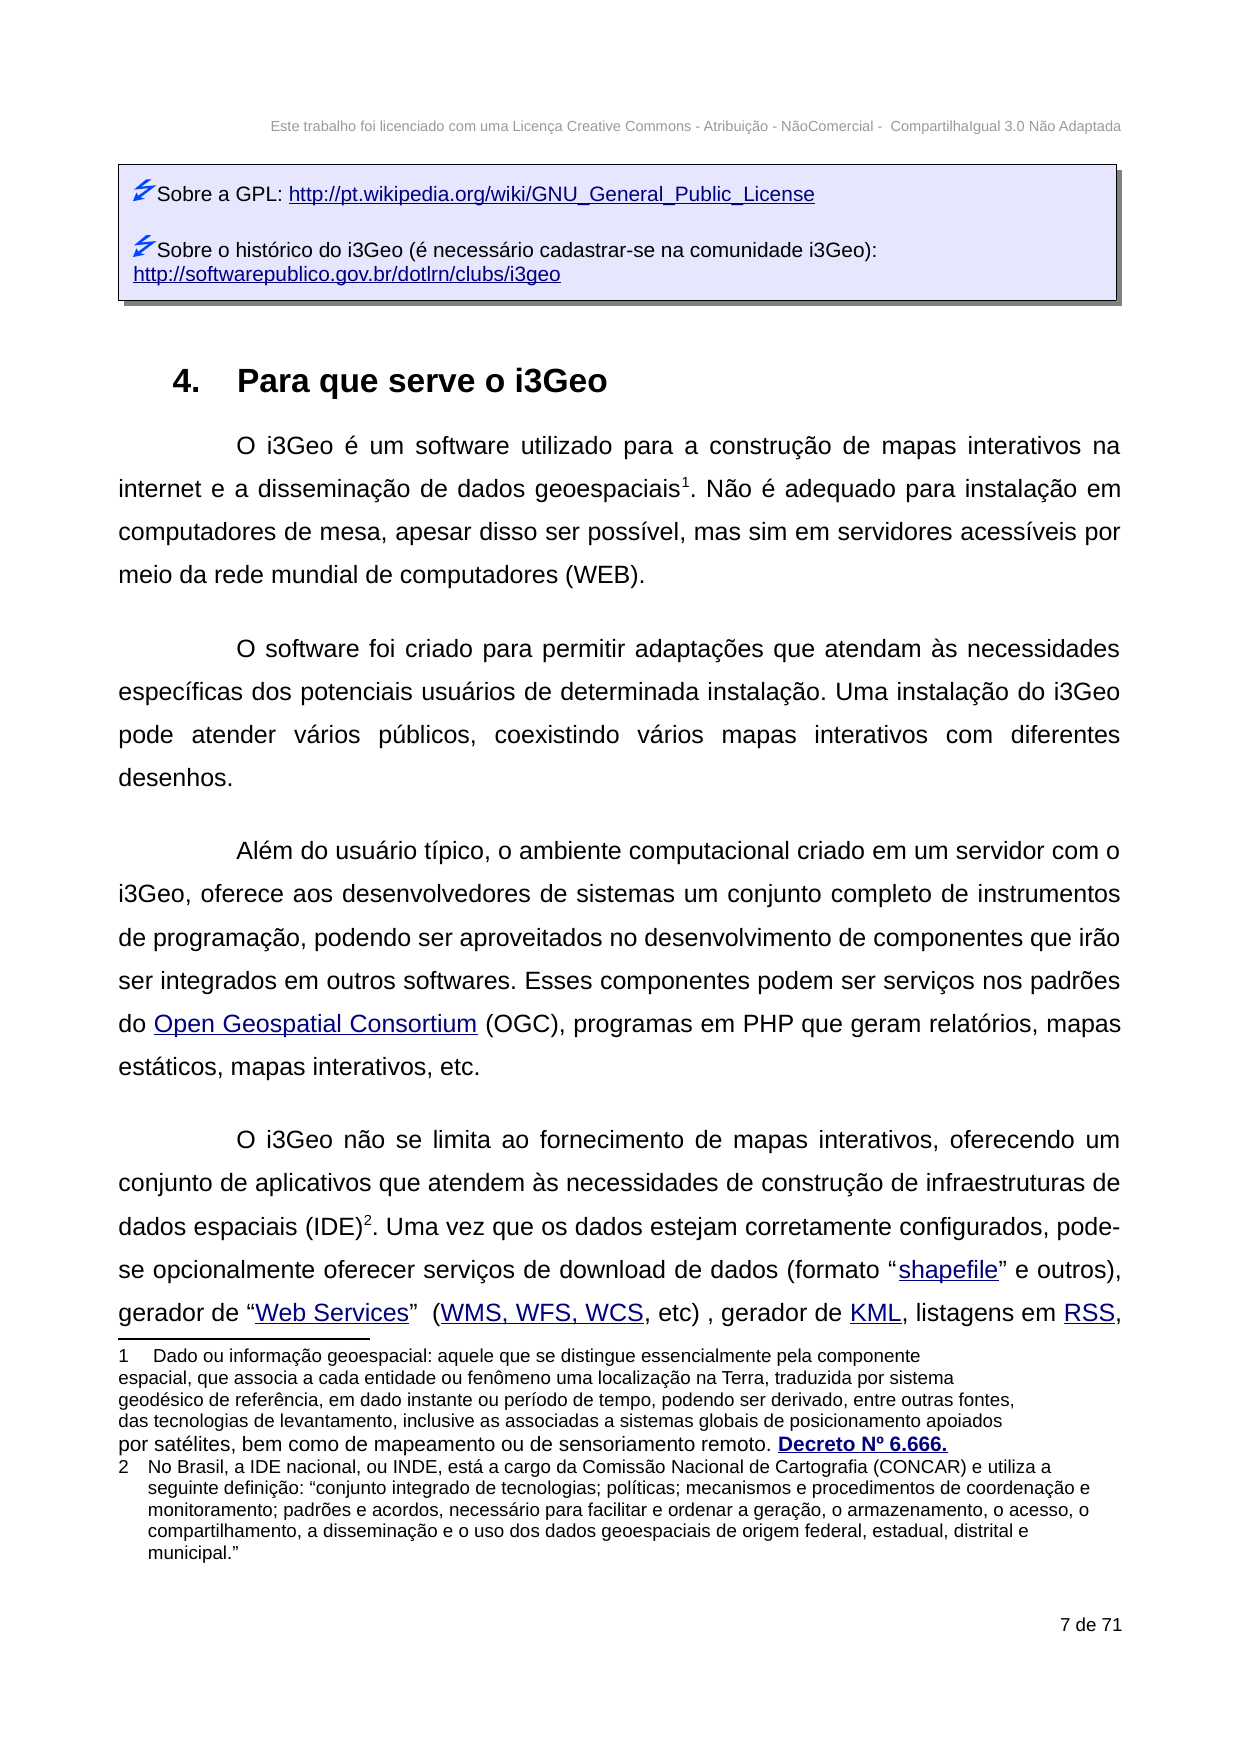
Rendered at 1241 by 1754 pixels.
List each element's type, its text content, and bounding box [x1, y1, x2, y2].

text Além do usuário típico, o ambiente computacional criado em um servidor com o i3Geo, oferece aos desenvolvedores de sistemas um conjunto completo de instrumentos de programação, podendo ser aproveitados no desenvolvimento de componentes que irão ser integrados em outros softwares. Esses componentes podem ser serviços nos padrões do Open Geospatial Consortium (OGC), programas em PHP que geram relatórios, mapas estáticos, mapas interativos, etc. [118, 836, 1122, 1081]
text No Brasil, a IDE nacional, ou INDE, está a cargo da Comissão Nacional de Cartografia (CONCAR) e utiliza a seguinte definição: “conjunto integrado de tecnologias; políticas; mecanismos e procedimentos de coordenação e monitoramento; padrões e acordos, necessário para facilitar e ordenar a geração, o armazenamento, o acesso, o compartilhamento, a disseminação e o uso dos dados geoespaciais de origem federal, estadual, distrital e municipal.” [118, 1455, 1122, 1563]
text geodésico de referência, em dado instante ou período de tempo, podendo ser derivado, entre outras fontes, [118, 1388, 1122, 1410]
text O software foi criado para permitir adaptações que atendam às necessidades específicas dos potenciais usuários de determinada instalação. Uma instalação do i3Geo pode atender vários públicos, coexistindo vários mapas interativos com diferentes desenhos. [118, 634, 1122, 792]
text O i3Geo é um software utilizado para a construção de mapas interativos na internet e a disseminação de dados geoespaciais. Não é adequado para instalação em computadores de mesa, apesar disso ser possível, mas sim em servidores acessíveis por meio da rede mundial de computadores (WEB). [118, 431, 1122, 589]
text espacial, que associa a cada entidade ou fenômeno uma localização na Terra, traduzida por sistema [118, 1367, 1122, 1388]
text O i3Geo não se limita ao fornecimento de mapas interativos, oferecendo um conjunto de aplicativos que atendem às necessidades de construção de infraestruturas de dados espaciais (IDE). Uma vez que os dados estejam corretamente configurados, pode-se opcionalmente oferecer serviços de download de dados (formato “shapefile” e outros), gerador de “Web Services” (WMS, WFS, WCS, etc) , gerador de KML, listagens em RSS, [118, 1125, 1122, 1326]
text das tecnologias de levantamento, inclusive as associadas a sistemas globais de posicionamento apoiados [118, 1410, 1122, 1431]
text Sobre o histórico do i3Geo (é necessário cadastrar-se na comunidade i3Geo): http://softwarepublico.gov.br/dotlrn/clubs/i3geo [119, 220, 1116, 300]
text por satélites, bem como de mapeamento ou de sensoriamento remoto. Decreto Nº 6.666. [118, 1431, 1122, 1455]
subtitle Para que serve o i3Geo [163, 361, 1077, 399]
text Sobre a GPL: http://pt.wikipedia.org/wiki/GNU_General_Public_License [119, 165, 1116, 206]
text Dado ou informação geoespacial: aquele que se distingue essencialmente pela componente [118, 1345, 1122, 1367]
